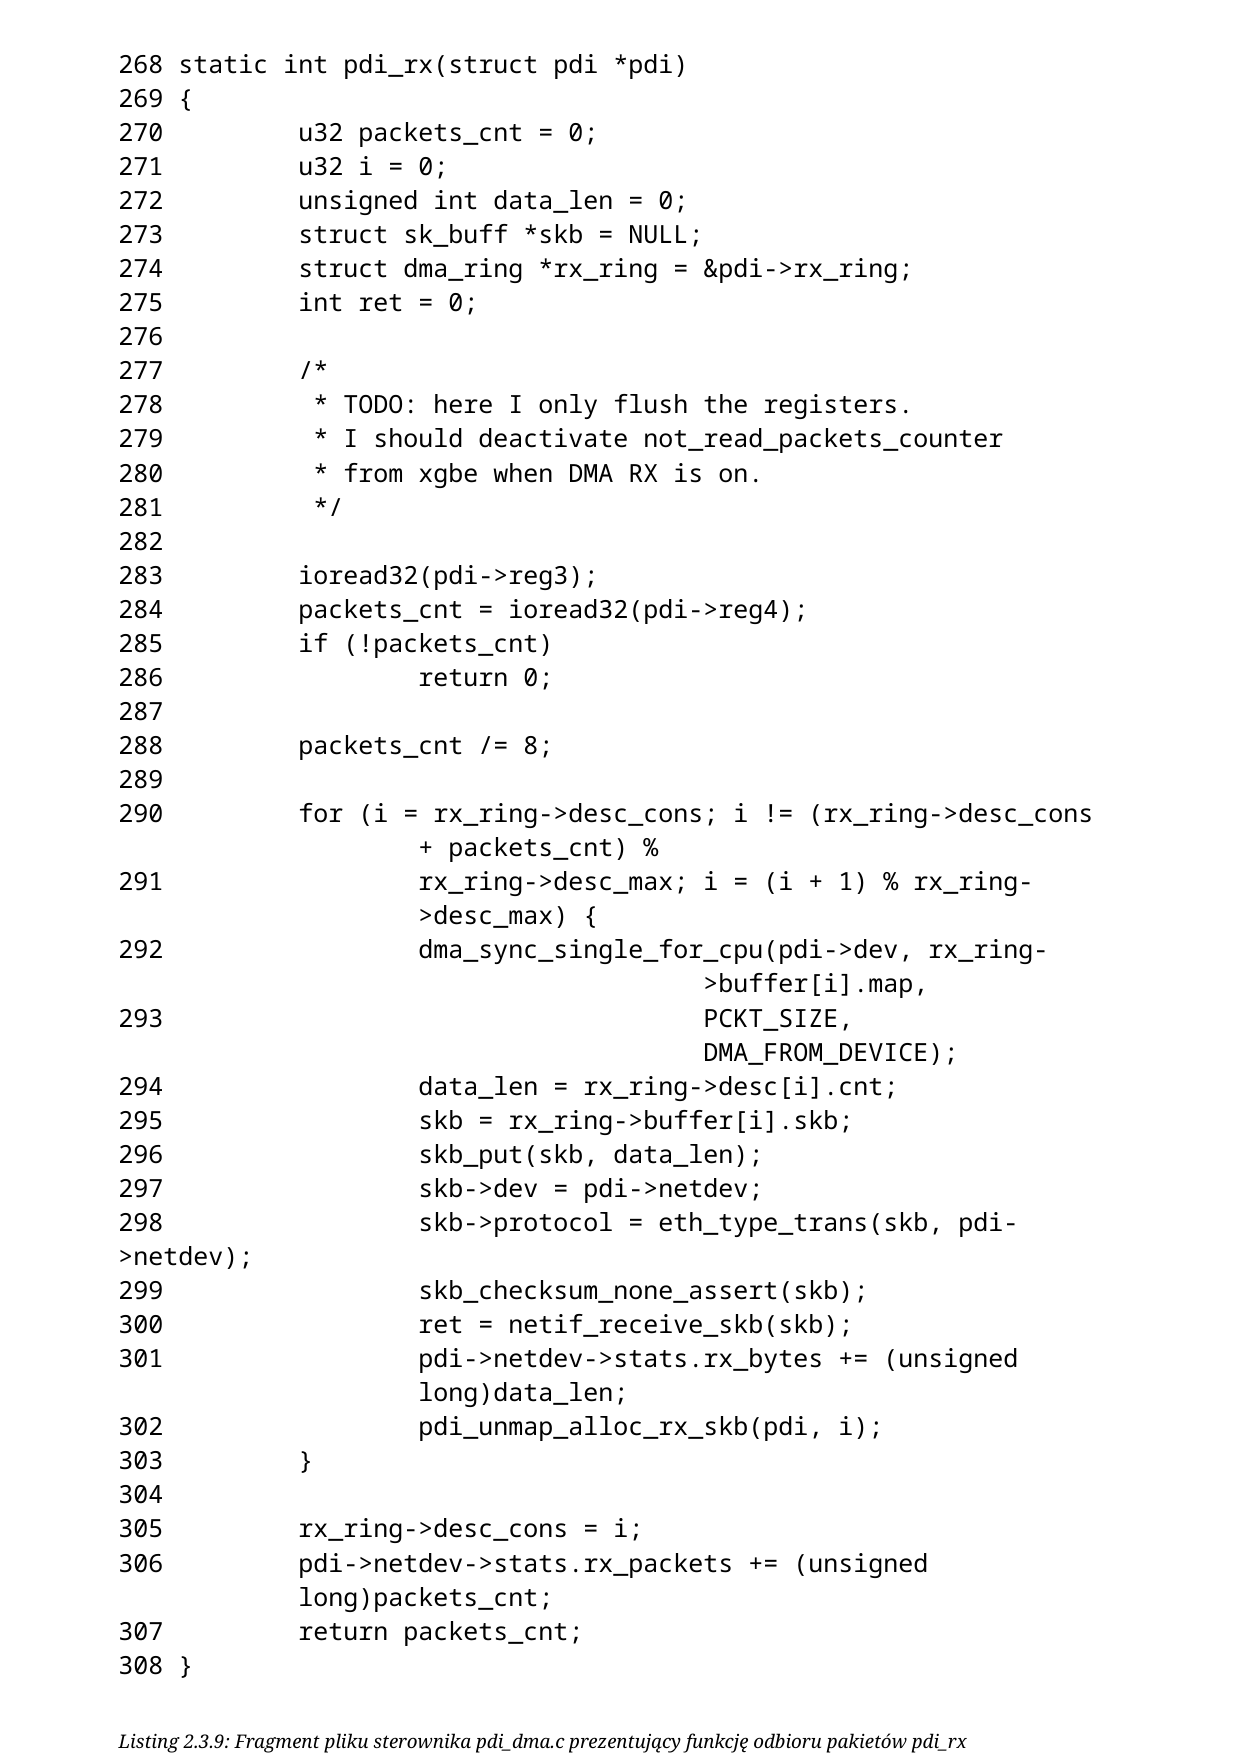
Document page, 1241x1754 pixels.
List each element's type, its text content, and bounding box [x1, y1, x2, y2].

list Listing 2.3.9: Fragment pliku sterownika pdi_dma.c prezentujący funkcję odbioru pakietów pdi_rx [118, 59, 1122, 1754]
